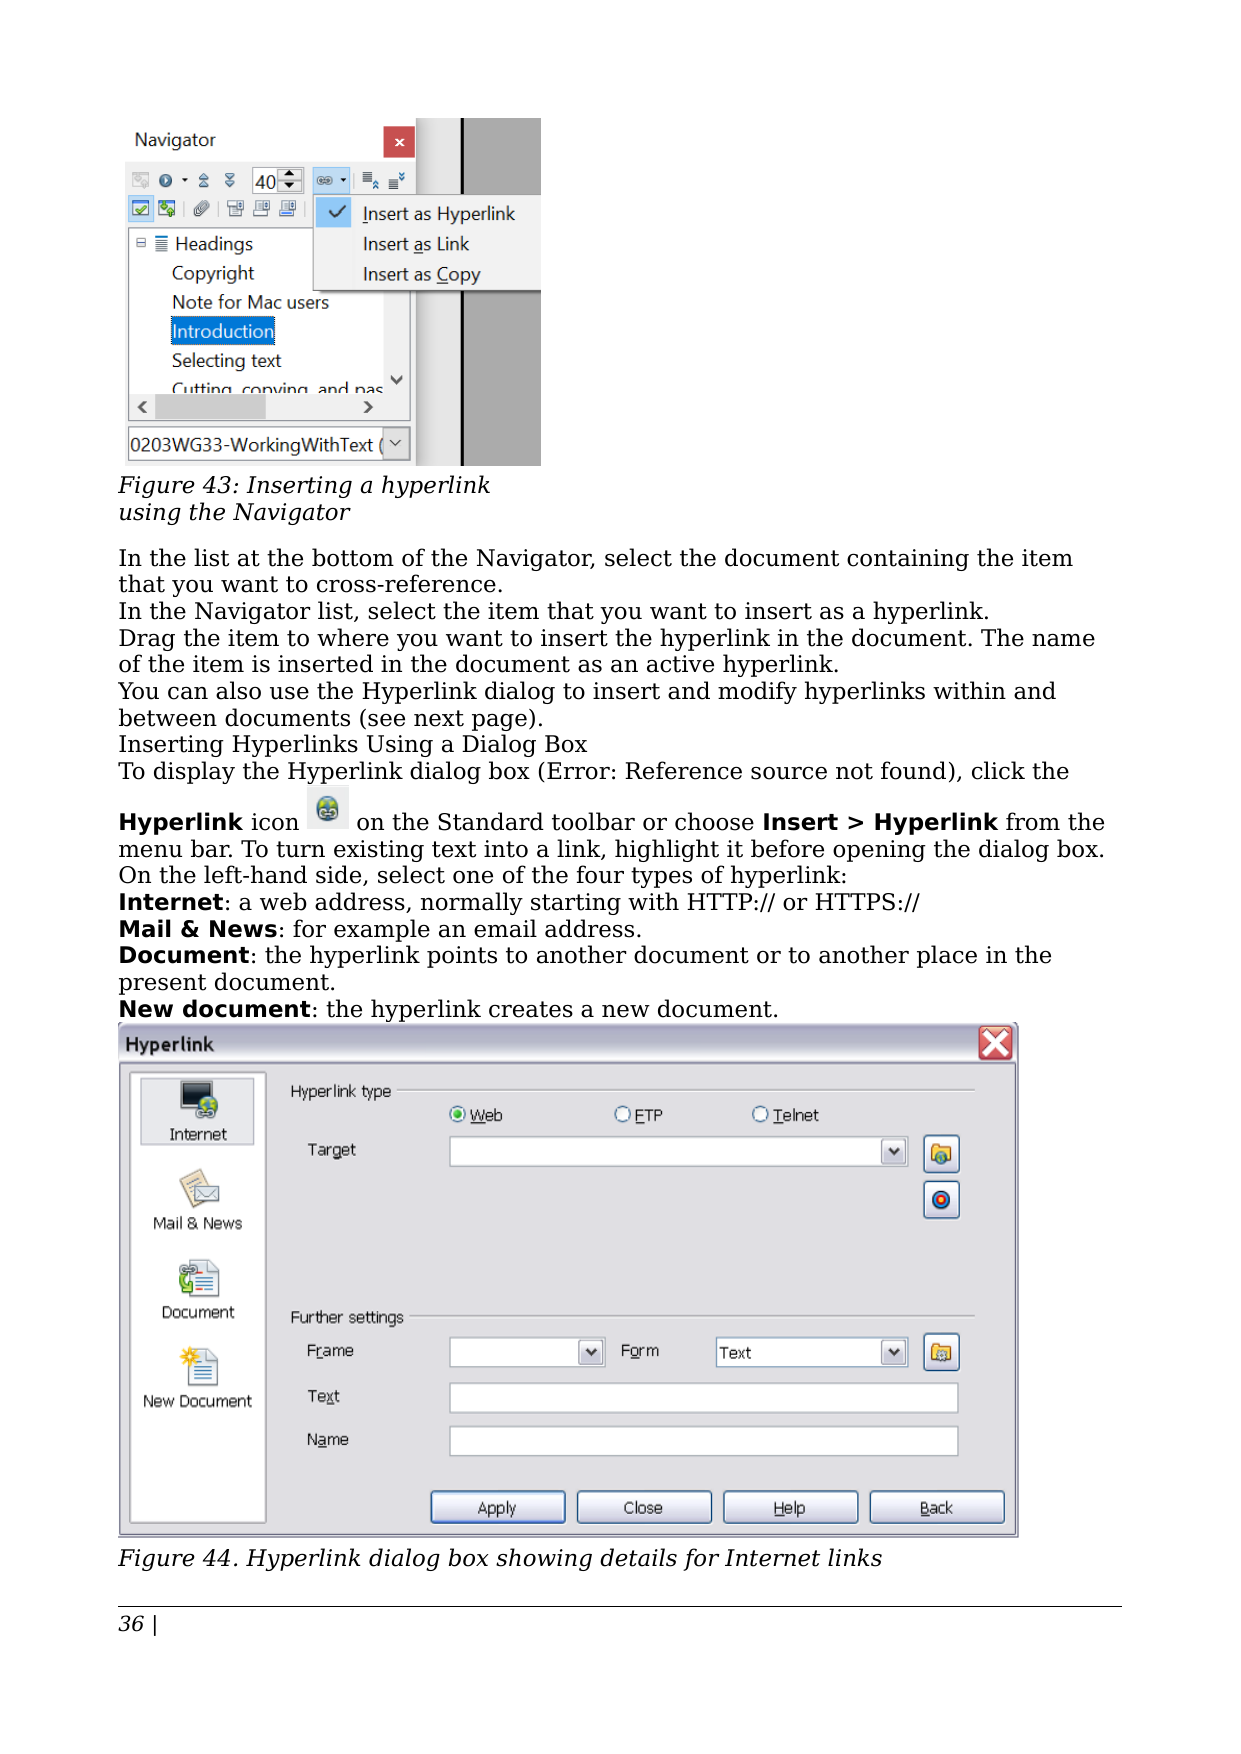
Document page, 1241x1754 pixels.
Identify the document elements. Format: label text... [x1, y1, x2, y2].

text New document: the hyperlink creates a new document. [118, 996, 1122, 1022]
picture [306, 785, 349, 829]
text Figure 44. Hyperlink dialog box showing details for Internet links [118, 1545, 1019, 1572]
text Document: the hyperlink points to another document or to another place in the present document. [118, 942, 1122, 996]
text On the left-hand side, select one of the four types of hyperlink: [118, 862, 1122, 889]
text Mail & News: for example an email address. [118, 916, 1122, 942]
text To display the Hyperlink dialog box (Error: Reference source not found), click the Hyperlink icon on the Standard toolbar or choose Insert > Hyperlink from the menu bar. To turn existing text into a link, highlight it before opening the dialog box. [118, 758, 1122, 862]
text Inserting Hyperlinks Using a Dialog Box [118, 732, 1122, 758]
picture [118, 1022, 1020, 1539]
picture [125, 118, 541, 466]
text Drag the item to where you want to insert the hyperlink in the document. The name of the item is inserted in the document as an active hyperlink. [118, 625, 1122, 678]
text Figure 43: Inserting a hyperlink using the Navigator [118, 472, 541, 526]
text In the Navigator list, select the item that you want to insert as a hyperlink. [118, 598, 1122, 625]
text You can also use the Hyperlink dialog to insert and modify hyperlinks within and between documents (see next page). [118, 678, 1122, 732]
text In the list at the bottom of the Navigator, select the document containing the item that you want to cross-reference. [118, 545, 1122, 598]
text Internet: a web address, normally starting with HTTP:// or HTTPS:// [118, 889, 1122, 916]
